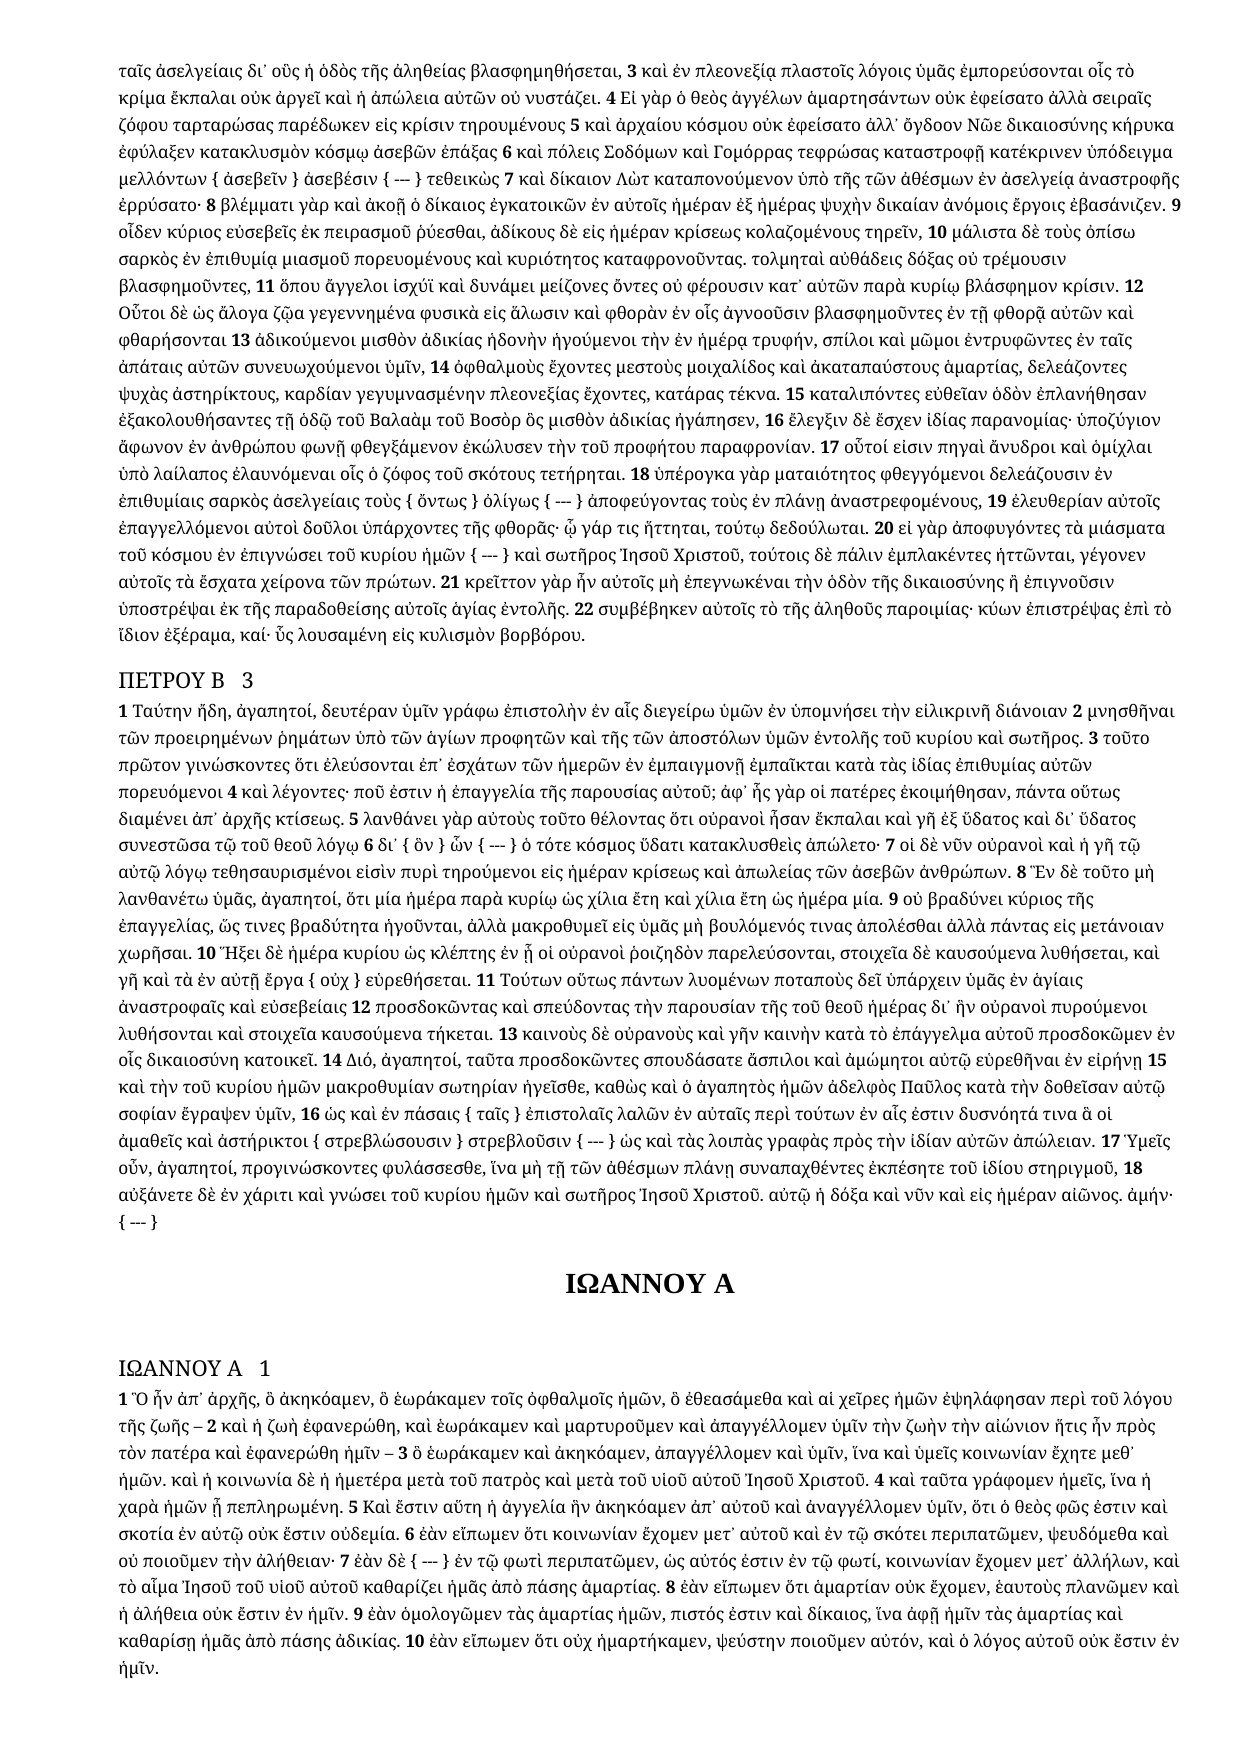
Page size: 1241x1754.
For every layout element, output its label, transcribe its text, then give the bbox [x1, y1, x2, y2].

text ΠΕΤΡΟΥ Β 3 [118, 665, 1181, 695]
text ΙΩΑΝΝΟΥ Α 1 [118, 1353, 1181, 1383]
subtitle ΙΩΑΝΝΟΥ Α [118, 1266, 1181, 1299]
text ταῖς ἀσελγείαις δι᾽ οὓς ἡ ὁδὸς τῆς ἀληθείας βλασφημηθήσεται, 3 καὶ ἐν πλεονεξίᾳ πλαστοῖς λόγοις ὑμᾶς ἐμπορεύσονται οἷς τὸ κρίμα ἔκπαλαι οὐκ ἀργεῖ καὶ ἡ ἀπώλεια αὐτῶν οὐ νυστάζει. 4 Εἰ γὰρ ὁ θεὸς ἀγγέλων ἁμαρτησάντων οὐκ ἐφείσατο ἀλλὰ σειραῖς ζόφου ταρταρώσας παρέδωκεν εἰς κρίσιν τηρουμένους 5 καὶ ἀρχαίου κόσμου οὐκ ἐφείσατο ἀλλ᾽ ὄγδοον Νῶε δικαιοσύνης κήρυκα ἐφύλαξεν κατακλυσμὸν κόσμῳ ἀσεβῶν ἐπάξας 6 καὶ πόλεις Σοδόμων καὶ Γομόρρας τεφρώσας καταστροφῇ κατέκρινεν ὑπόδειγμα μελλόντων { ἀσεβεῖν } ἀσεβέσιν { --- } τεθεικὼς 7 καὶ δίκαιον Λὼτ καταπονούμενον ὑπὸ τῆς τῶν ἀθέσμων ἐν ἀσελγείᾳ ἀναστροφῆς ἐρρύσατο· 8 βλέμματι γὰρ καὶ ἀκοῇ ὁ δίκαιος ἐγκατοικῶν ἐν αὐτοῖς ἡμέραν ἐξ ἡμέρας ψυχὴν δικαίαν ἀνόμοις ἔργοις ἐβασάνιζεν. 9 οἶδεν κύριος εὐσεβεῖς ἐκ πειρασμοῦ ῥύεσθαι, ἀδίκους δὲ εἰς ἡμέραν κρίσεως κολαζομένους τηρεῖν, 10 μάλιστα δὲ τοὺς ὀπίσω σαρκὸς ἐν ἐπιθυμίᾳ μιασμοῦ πορευομένους καὶ κυριότητος καταφρονοῦντας. τολμηταὶ αὐθάδεις δόξας οὐ τρέμουσιν βλασφημοῦντες, 11 ὅπου ἄγγελοι ἰσχύϊ καὶ δυνάμει μείζονες ὄντες οὐ φέρουσιν κατ᾽ αὐτῶν παρὰ κυρίῳ βλάσφημον κρίσιν. 12 Οὗτοι δὲ ὡς ἄλογα ζῷα γεγεννημένα φυσικὰ εἰς ἅλωσιν καὶ φθορὰν ἐν οἷς ἀγνοοῦσιν βλασφημοῦντες ἐν τῇ φθορᾷ αὐτῶν καὶ φθαρήσονται 13 ἀδικούμενοι μισθὸν ἀδικίας ἡδονὴν ἡγούμενοι τὴν ἐν ἡμέρᾳ τρυφήν, σπίλοι καὶ μῶμοι ἐντρυφῶντες ἐν ταῖς ἀπάταις αὐτῶν συνευωχούμενοι ὑμῖν, 14 ὀφθαλμοὺς ἔχοντες μεστοὺς μοιχαλίδος καὶ ἀκαταπαύστους ἁμαρτίας, δελεάζοντες ψυχὰς ἀστηρίκτους, καρδίαν γεγυμνασμένην πλεονεξίας ἔχοντες, κατάρας τέκνα. 15 καταλιπόντες εὐθεῖαν ὁδὸν ἐπλανήθησαν ἐξακολουθήσαντες τῇ ὁδῷ τοῦ Βαλαὰμ τοῦ Βοσὸρ ὃς μισθὸν ἀδικίας ἠγάπησεν, 16 ἔλεγξιν δὲ ἔσχεν ἰδίας παρανομίας· ὑποζύγιον ἄφωνον ἐν ἀνθρώπου φωνῇ φθεγξάμενον ἐκώλυσεν τὴν τοῦ προφήτου παραφρονίαν. 17 οὗτοί εἰσιν πηγαὶ ἄνυδροι καὶ ὁμίχλαι ὑπὸ λαίλαπος ἐλαυνόμεναι οἷς ὁ ζόφος τοῦ σκότους τετήρηται. 18 ὑπέρογκα γὰρ ματαιότητος φθεγγόμενοι δελεάζουσιν ἐν ἐπιθυμίαις σαρκὸς ἀσελγείαις τοὺς { ὄντως } ὀλίγως { --- } ἀποφεύγοντας τοὺς ἐν πλάνῃ ἀναστρεφομένους, 19 ἐλευθερίαν αὐτοῖς ἐπαγγελλόμενοι αὐτοὶ δοῦλοι ὑπάρχοντες τῆς φθορᾶς· ᾧ γάρ τις ἥττηται, τούτῳ δεδούλωται. 20 εἰ γὰρ ἀποφυγόντες τὰ μιάσματα τοῦ κόσμου ἐν ἐπιγνώσει τοῦ κυρίου ἡμῶν { --- } καὶ σωτῆρος Ἰησοῦ Χριστοῦ, τούτοις δὲ πάλιν ἐμπλακέντες ἡττῶνται, γέγονεν αὐτοῖς τὰ ἔσχατα χείρονα τῶν πρώτων. 21 κρεῖττον γὰρ ἦν αὐτοῖς μὴ ἐπεγνωκέναι τὴν ὁδὸν τῆς δικαιοσύνης ἢ ἐπιγνοῦσιν ὑποστρέψαι ἐκ τῆς παραδοθείσης αὐτοῖς ἁγίας ἐντολῆς. 22 συμβέβηκεν αὐτοῖς τὸ τῆς ἀληθοῦς παροιμίας· κύων ἐπιστρέψας ἐπὶ τὸ ἴδιον ἐξέραμα, καί· ὗς λουσαμένη εἰς κυλισμὸν βορβόρου. [118, 59, 1181, 647]
text 1 Ὃ ἦν ἀπ᾽ ἀρχῆς, ὃ ἀκηκόαμεν, ὃ ἑωράκαμεν τοῖς ὀφθαλμοῖς ἡμῶν, ὃ ἐθεασάμεθα καὶ αἱ χεῖρες ἡμῶν ἐψηλάφησαν περὶ τοῦ λόγου τῆς ζωῆς – 2 καὶ ἡ ζωὴ ἐφανερώθη, καὶ ἑωράκαμεν καὶ μαρτυροῦμεν καὶ ἀπαγγέλλομεν ὑμῖν τὴν ζωὴν τὴν αἰώνιον ἥτις ἦν πρὸς τὸν πατέρα καὶ ἐφανερώθη ἡμῖν – 3 ὃ ἑωράκαμεν καὶ ἀκηκόαμεν, ἀπαγγέλλομεν καὶ ὑμῖν, ἵνα καὶ ὑμεῖς κοινωνίαν ἔχητε μεθ᾽ ἡμῶν. καὶ ἡ κοινωνία δὲ ἡ ἡμετέρα μετὰ τοῦ πατρὸς καὶ μετὰ τοῦ υἱοῦ αὐτοῦ Ἰησοῦ Χριστοῦ. 4 καὶ ταῦτα γράφομεν ἡμεῖς, ἵνα ἡ χαρὰ ἡμῶν ᾖ πεπληρωμένη. 5 Καὶ ἔστιν αὕτη ἡ ἀγγελία ἣν ἀκηκόαμεν ἀπ᾽ αὐτοῦ καὶ ἀναγγέλλομεν ὑμῖν, ὅτι ὁ θεὸς φῶς ἐστιν καὶ σκοτία ἐν αὐτῷ οὐκ ἔστιν οὐδεμία. 6 ἐὰν εἴπωμεν ὅτι κοινωνίαν ἔχομεν μετ᾽ αὐτοῦ καὶ ἐν τῷ σκότει περιπατῶμεν, ψευδόμεθα καὶ οὐ ποιοῦμεν τὴν ἀλήθειαν· 7 ἐὰν δὲ { --- } ἐν τῷ φωτὶ περιπατῶμεν, ὡς αὐτός ἐστιν ἐν τῷ φωτί, κοινωνίαν ἔχομεν μετ᾽ ἀλλήλων, καὶ τὸ αἷμα Ἰησοῦ τοῦ υἱοῦ αὐτοῦ καθαρίζει ἡμᾶς ἀπὸ πάσης ἁμαρτίας. 8 ἐὰν εἴπωμεν ὅτι ἁμαρτίαν οὐκ ἔχομεν, ἑαυτοὺς πλανῶμεν καὶ ἡ ἀλήθεια οὐκ ἔστιν ἐν ἡμῖν. 9 ἐὰν ὁμολογῶμεν τὰς ἁμαρτίας ἡμῶν, πιστός ἐστιν καὶ δίκαιος, ἵνα ἀφῇ ἡμῖν τὰς ἁμαρτίας καὶ καθαρίσῃ ἡμᾶς ἀπὸ πάσης ἀδικίας. 10 ἐὰν εἴπωμεν ὅτι οὐχ ἡμαρτήκαμεν, ψεύστην ποιοῦμεν αὐτόν, καὶ ὁ λόγος αὐτοῦ οὐκ ἔστιν ἐν ἡμῖν. [118, 1387, 1181, 1679]
text 1 Ταύτην ἤδη, ἀγαπητοί, δευτέραν ὑμῖν γράφω ἐπιστολὴν ἐν αἷς διεγείρω ὑμῶν ἐν ὑπομνήσει τὴν εἰλικρινῆ διάνοιαν 2 μνησθῆναι τῶν προειρημένων ῥημάτων ὑπὸ τῶν ἁγίων προφητῶν καὶ τῆς τῶν ἀποστόλων ὑμῶν ἐντολῆς τοῦ κυρίου καὶ σωτῆρος. 3 τοῦτο πρῶτον γινώσκοντες ὅτι ἐλεύσονται ἐπ᾽ ἐσχάτων τῶν ἡμερῶν ἐν ἐμπαιγμονῇ ἐμπαῖκται κατὰ τὰς ἰδίας ἐπιθυμίας αὐτῶν πορευόμενοι 4 καὶ λέγοντες· ποῦ ἐστιν ἡ ἐπαγγελία τῆς παρουσίας αὐτοῦ; ἀφ᾽ ἧς γὰρ οἱ πατέρες ἐκοιμήθησαν, πάντα οὕτως διαμένει ἀπ᾽ ἀρχῆς κτίσεως. 5 λανθάνει γὰρ αὐτοὺς τοῦτο θέλοντας ὅτι οὐρανοὶ ἦσαν ἔκπαλαι καὶ γῆ ἐξ ὕδατος καὶ δι᾽ ὕδατος συνεστῶσα τῷ τοῦ θεοῦ λόγῳ 6 δι᾽ { ὃν } ὧν { --- } ὁ τότε κόσμος ὕδατι κατακλυσθεὶς ἀπώλετο· 7 οἱ δὲ νῦν οὐρανοὶ καὶ ἡ γῆ τῷ αὐτῷ λόγῳ τεθησαυρισμένοι εἰσὶν πυρὶ τηρούμενοι εἰς ἡμέραν κρίσεως καὶ ἀπωλείας τῶν ἀσεβῶν ἀνθρώπων. 8 Ἓν δὲ τοῦτο μὴ λανθανέτω ὑμᾶς, ἀγαπητοί, ὅτι μία ἡμέρα παρὰ κυρίῳ ὡς χίλια ἔτη καὶ χίλια ἔτη ὡς ἡμέρα μία. 9 οὐ βραδύνει κύριος τῆς ἐπαγγελίας, ὥς τινες βραδύτητα ἡγοῦνται, ἀλλὰ μακροθυμεῖ εἰς ὑμᾶς μὴ βουλόμενός τινας ἀπολέσθαι ἀλλὰ πάντας εἰς μετάνοιαν χωρῆσαι. 10 Ἥξει δὲ ἡμέρα κυρίου ὡς κλέπτης ἐν ᾗ οἱ οὐρανοὶ ῥοιζηδὸν παρελεύσονται, στοιχεῖα δὲ καυσούμενα λυθήσεται, καὶ γῆ καὶ τὰ ἐν αὐτῇ ἔργα { οὐχ } εὑρεθήσεται. 11 Τούτων οὕτως πάντων λυομένων ποταποὺς δεῖ ὑπάρχειν ὑμᾶς ἐν ἁγίαις ἀναστροφαῖς καὶ εὐσεβείαις 12 προσδοκῶντας καὶ σπεύδοντας τὴν παρουσίαν τῆς τοῦ θεοῦ ἡμέρας δι᾽ ἣν οὐρανοὶ πυρούμενοι λυθήσονται καὶ στοιχεῖα καυσούμενα τήκεται. 13 καινοὺς δὲ οὐρανοὺς καὶ γῆν καινὴν κατὰ τὸ ἐπάγγελμα αὐτοῦ προσδοκῶμεν ἐν οἷς δικαιοσύνη κατοικεῖ. 14 Διό, ἀγαπητοί, ταῦτα προσδοκῶντες σπουδάσατε ἄσπιλοι καὶ ἀμώμητοι αὐτῷ εὑρεθῆναι ἐν εἰρήνῃ 15 καὶ τὴν τοῦ κυρίου ἡμῶν μακροθυμίαν σωτηρίαν ἡγεῖσθε, καθὼς καὶ ὁ ἀγαπητὸς ἡμῶν ἀδελφὸς Παῦλος κατὰ τὴν δοθεῖσαν αὐτῷ σοφίαν ἔγραψεν ὑμῖν, 16 ὡς καὶ ἐν πάσαις { ταῖς } ἐπιστολαῖς λαλῶν ἐν αὐταῖς περὶ τούτων ἐν αἷς ἐστιν δυσνόητά τινα ἃ οἱ ἀμαθεῖς καὶ ἀστήρικτοι { στρεβλώσουσιν } στρεβλοῦσιν { --- } ὡς καὶ τὰς λοιπὰς γραφὰς πρὸς τὴν ἰδίαν αὐτῶν ἀπώλειαν. 17 Ὑμεῖς οὖν, ἀγαπητοί, προγινώσκοντες φυλάσσεσθε, ἵνα μὴ τῇ τῶν ἀθέσμων πλάνῃ συναπαχθέντες ἐκπέσητε τοῦ ἰδίου στηριγμοῦ, 18 αὐξάνετε δὲ ἐν χάριτι καὶ γνώσει τοῦ κυρίου ἡμῶν καὶ σωτῆρος Ἰησοῦ Χριστοῦ. αὐτῷ ἡ δόξα καὶ νῦν καὶ εἰς ἡμέραν αἰῶνος. ἀμήν· { --- } [118, 699, 1181, 1233]
